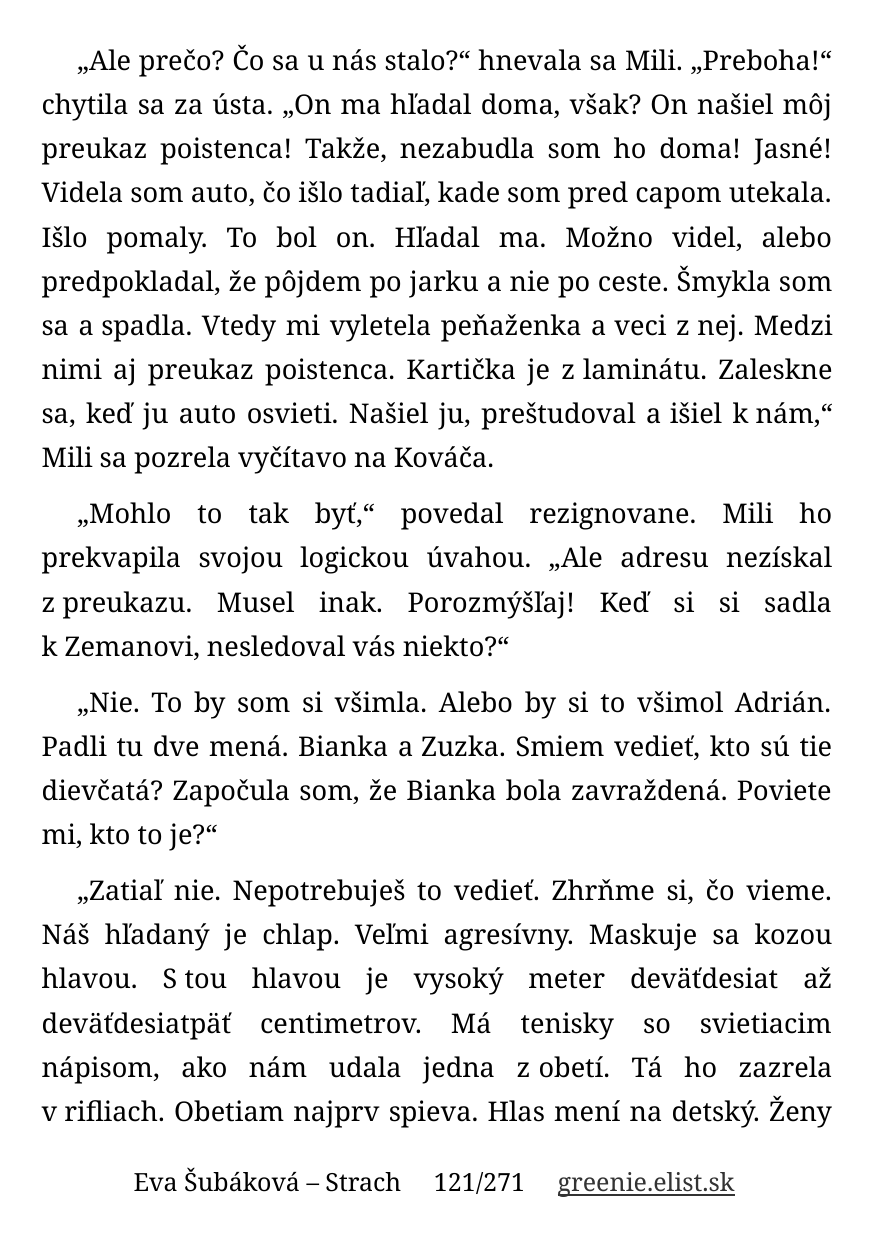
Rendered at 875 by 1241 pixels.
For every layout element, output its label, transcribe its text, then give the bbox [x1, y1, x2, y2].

text „Ale prečo? Čo sa u nás stalo?“ hnevala sa Mili. „Preboha!“ chytila sa za ústa. „On ma hľadal doma, však? On našiel môj preukaz poistenca! Takže, nezabudla som ho doma! Jasné! Videla som auto, čo išlo tadiaľ, kade som pred capom utekala. Išlo pomaly. To bol on. Hľadal ma. Možno videl, alebo predpokladal, že pôjdem po jarku a nie po ceste. Šmykla som sa a spadla. Vtedy mi vyletela peňaženka a veci z nej. Medzi nimi aj preukaz poistenca. Kartička je z laminátu. Zaleskne sa, keď ju auto osvieti. Našiel ju, preštudoval a išiel k nám,“ Mili sa pozrela vyčítavo na Kováča. [41, 41, 833, 476]
text „Nie. To by som si všimla. Alebo by si to všimol Adrián. Padli tu dve mená. Bianka a Zuzka. Smiem vedieť, kto sú tie dievčatá? Započula som, že Bianka bola zavraždená. Poviete mi, kto to je?“ [41, 683, 833, 853]
text „Zatiaľ nie. Nepotrebuješ to vedieť. Zhrňme si, čo vieme. Náš hľadaný je chlap. Veľmi agresívny. Maskuje sa kozou hlavou. S tou hlavou je vysoký meter deväťdesiat až deväťdesiatpäť centimetrov. Má tenisky so svietiacim nápisom, ako nám udala jedna z obetí. Tá ho zazrela v rifliach. Obetiam najprv spieva. Hlas mení na detský. Ženy [41, 872, 833, 1129]
text „Mohlo to tak byť,“ povedal rezignovane. Mili ho prekvapila svojou logickou úvahou. „Ale adresu nezískal z preukazu. Musel inak. Porozmýšľaj! Keď si si sadla k Zemanovi, nesledoval vás niekto?“ [41, 495, 833, 664]
